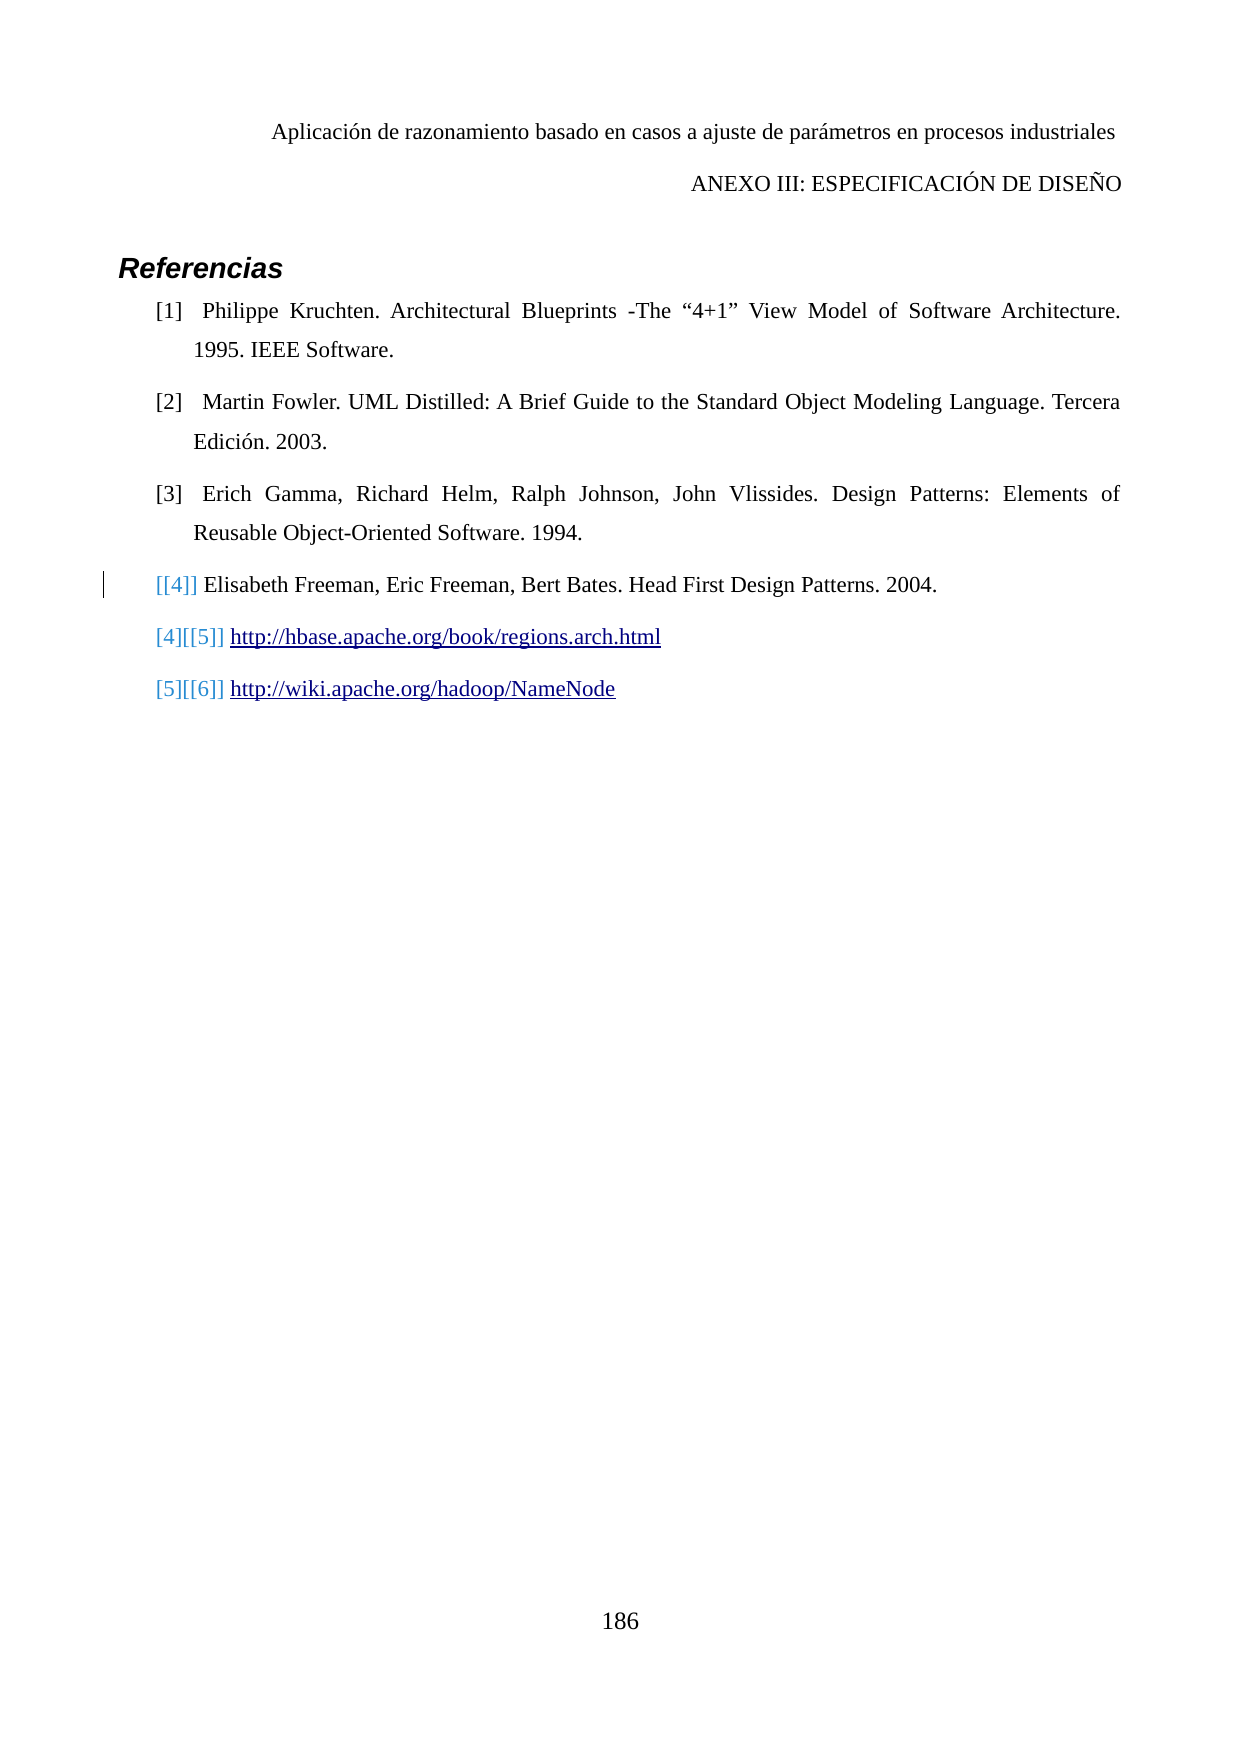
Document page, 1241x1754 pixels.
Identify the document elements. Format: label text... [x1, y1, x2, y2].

list Erich Gamma, Richard Helm, Ralph Johnson, John Vlissides. Design Patterns: Elements of Reusable Object-Oriented Software. 1994. [156, 480, 1122, 546]
list http://wiki.apache.org/hadoop/NameNode [156, 675, 1122, 702]
list http://hbase.apache.org/book/regions.arch.html [156, 623, 1122, 650]
list Martin Fowler. UML Distilled: A Brief Guide to the Standard Object Modeling Language. Tercera Edición. 2003. [156, 388, 1122, 454]
subtitle Referencias [118, 251, 1122, 284]
list Elisabeth Freeman, Eric Freeman, Bert Bates. Head First Design Patterns. 2004. [156, 571, 1122, 598]
list Philippe Kruchten. Architectural Blueprints -The “4+1” View Model of Software Architecture. 1995. IEEE Software. [156, 297, 1122, 363]
